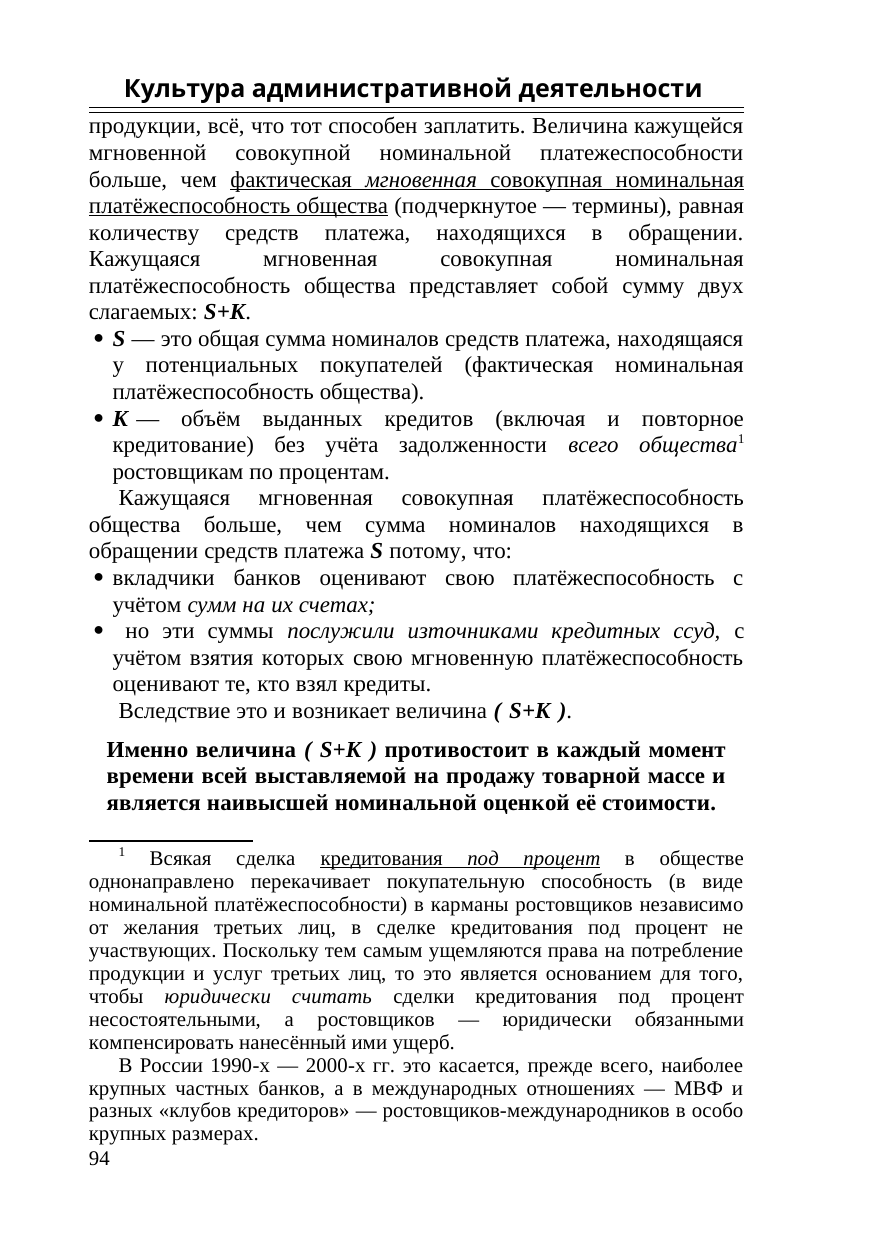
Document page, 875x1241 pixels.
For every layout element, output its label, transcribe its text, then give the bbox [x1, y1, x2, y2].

list В России 1990‑х — 2000‑х гг. это касается, прежде всего, наиболее крупных частных банков, а в международных отношениях — МВФ и разных «клубов кредиторов» — ростовщиков-международников в особо крупных размерах. [89, 1054, 744, 1145]
text Именно величина ( S+K ) противостоит в каждый момент времени всей выставляемой на продажу товарной массе и является наивысшей номинальной оценкой её стоимости. [106, 736, 726, 815]
list вкладчики банков оценивают свою платёжеспособность с учётом сумм на их счетах; [94, 564, 744, 617]
text Вследствие это и возникает величина ( S+K ). [89, 697, 744, 723]
list Всякая сделка кредитования под процент в обществе однонаправлено перекачивает покупательную способность (в виде номинальной платёжеспособности) в карманы ростовщиков независимо от желания третьих лиц, в сделке кредитования под процент не участвующих. Поскольку тем самым ущемляются права на потребление продукции и услуг третьих лиц, то это является основанием для того, чтобы юридически считать сделки кредитования под процент несостоятельными, а ростовщиков — юридически обязанными компенсировать нанесённый ими ущерб. [89, 847, 744, 1054]
list K — объём выданных кредитов (включая и повторное кредитование) без учёта задолженности всего общества ростовщикам по процентам. [94, 404, 744, 484]
list но эти суммы послужили източниками кредитных ссуд, с учётом взятия которых свою мгновенную платёжеспособность оценивают те, кто взял кредиты. [94, 617, 744, 697]
list S — это общая сумма номиналов средств платежа, находящаяся у потенциальных покупателей (фактическая номинальная платёжеспособность общества). [94, 325, 744, 404]
text продукции, всё, что тот способен заплатить. Величина кажущейся мгновенной совокупной номинальной платежеспособности больше, чем фактическая мгновенная совокупная номинальная платёжеспособность общества (под­чер­­кну­тое — термины), равная количеству средств платежа, находящихся в обращении. Кажущаяся мгновенная совокупная номинальная платёжеспособность общества представляет собой сумму двух слагаемых: S+K. [89, 113, 744, 325]
text Кажущаяся мгновенная совокупная платёжеспособность общества больше, чем сумма номиналов находящихся в обращении средств платежа S потому, что: [89, 484, 744, 564]
